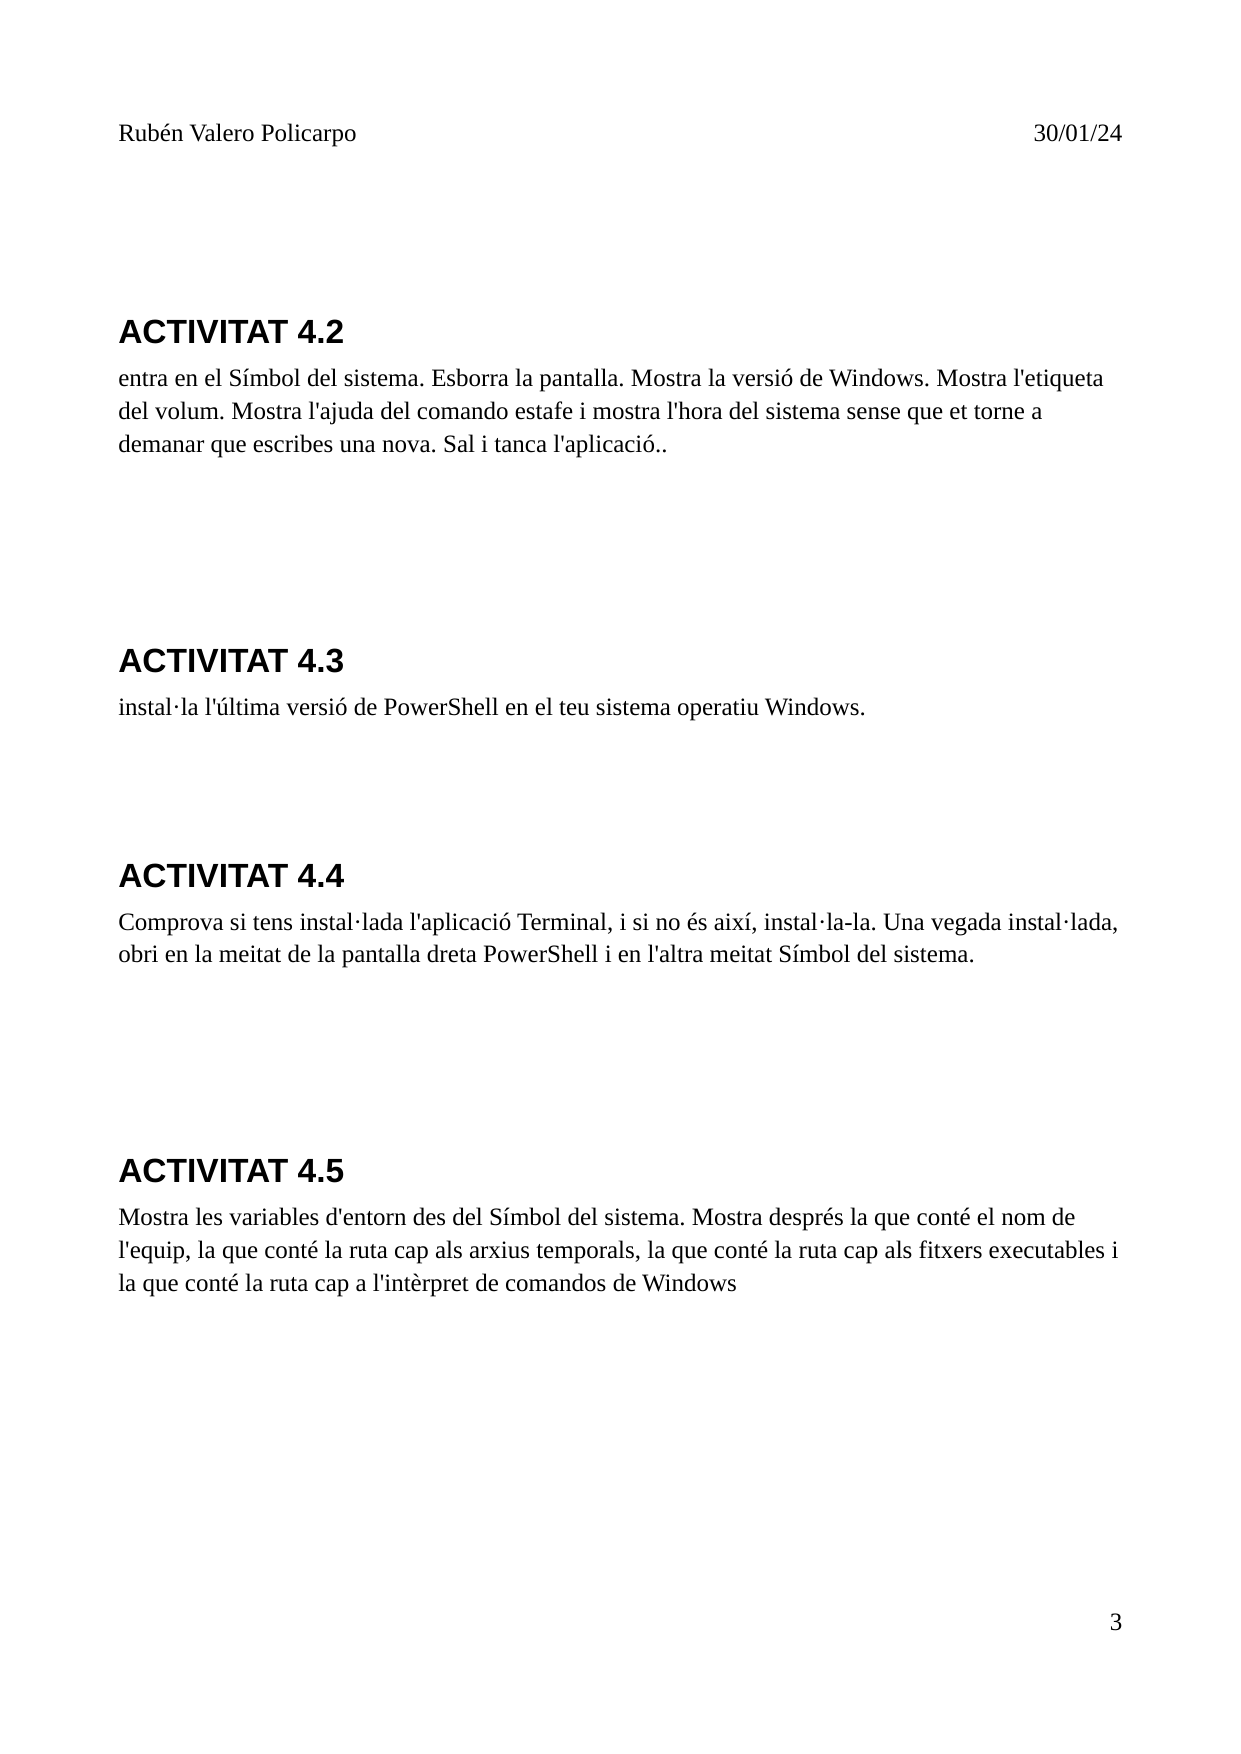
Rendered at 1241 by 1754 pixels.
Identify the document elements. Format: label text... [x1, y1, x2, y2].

subtitle ACTIVITAT 4.5 [118, 1151, 1122, 1189]
subtitle ACTIVITAT 4.4 [118, 855, 1122, 894]
text Comprova si tens instal·lada l'aplicació Terminal, i si no és així, instal·la-la. Una vegada instal·lada, obri en la meitat de la pantalla dreta PowerShell i en l'altra meitat Símbol del sistema. [118, 907, 1122, 968]
subtitle ACTIVITAT 4.3 [118, 641, 1122, 679]
text Mostra les variables d'entorn des del Símbol del sistema. Mostra després la que conté el nom de l'equip, la que conté la ruta cap als arxius temporals, la que conté la ruta cap als fitxers executables i la que conté la ruta cap a l'intèrpret de comandos de Windows [118, 1202, 1122, 1297]
subtitle ACTIVITAT 4.2 [118, 312, 1122, 351]
text instal·la l'última versió de PowerShell en el teu sistema operatiu Windows. [118, 692, 1122, 721]
text entra en el Símbol del sistema. Esborra la pantalla. Mostra la versió de Windows. Mostra l'etiqueta del volum. Mostra l'ajuda del comando estafe i mostra l'hora del sistema sense que et torne a demanar que escribes una nova. Sal i tanca l'aplicació.. [118, 363, 1122, 458]
